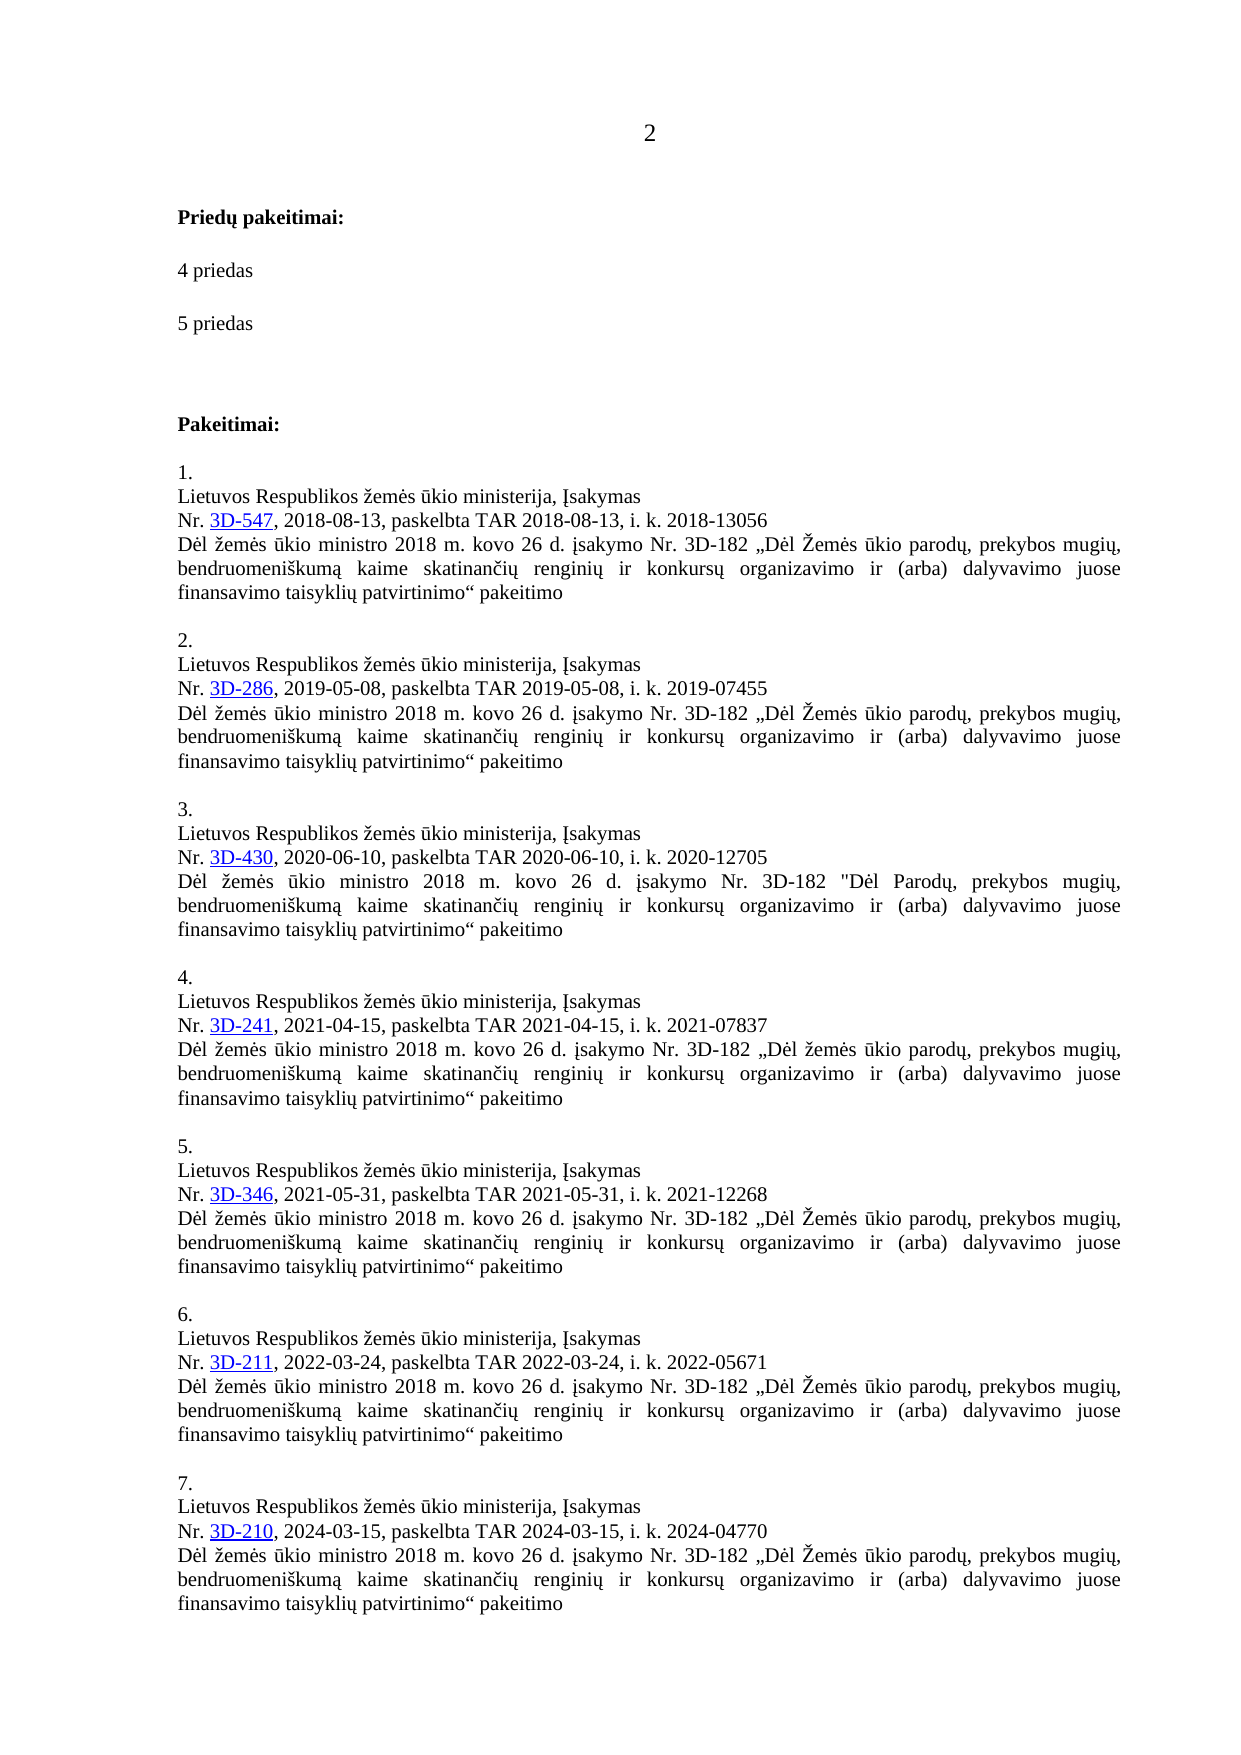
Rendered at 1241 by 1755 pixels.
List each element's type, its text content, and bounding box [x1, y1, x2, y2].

text Nr. 3D-547, 2018-08-13, paskelbta TAR 2018-08-13, i. k. 2018-13056 [177, 508, 1122, 532]
text Dėl žemės ūkio ministro 2018 m. kovo 26 d. įsakymo Nr. 3D-182 "Dėl Parodų, prekybos mugių, bendruomeniškumą kaime skatinančių renginių ir konkursų organizavimo ir (arba) dalyvavimo juose finansavimo taisyklių patvirtinimo“ pakeitimo [177, 869, 1122, 941]
text Lietuvos Respublikos žemės ūkio ministerija, Įsakymas [177, 1158, 1122, 1182]
text Dėl žemės ūkio ministro 2018 m. kovo 26 d. įsakymo Nr. 3D-182 „Dėl Žemės ūkio parodų, prekybos mugių, bendruomeniškumą kaime skatinančių renginių ir konkursų organizavimo ir (arba) dalyvavimo juose finansavimo taisyklių patvirtinimo“ pakeitimo [177, 1206, 1122, 1278]
text Nr. 3D-210, 2024-03-15, paskelbta TAR 2024-03-15, i. k. 2024-04770 [177, 1518, 1122, 1543]
text 2. [177, 628, 1122, 652]
text Nr. 3D-346, 2021-05-31, paskelbta TAR 2021-05-31, i. k. 2021-12268 [177, 1182, 1122, 1206]
text Lietuvos Respublikos žemės ūkio ministerija, Įsakymas [177, 821, 1122, 845]
text 7. [177, 1470, 1122, 1494]
text 4 priedas [177, 258, 1122, 282]
text Dėl žemės ūkio ministro 2018 m. kovo 26 d. įsakymo Nr. 3D-182 „Dėl Žemės ūkio parodų, prekybos mugių, bendruomeniškumą kaime skatinančių renginių ir konkursų organizavimo ir (arba) dalyvavimo juose finansavimo taisyklių patvirtinimo“ pakeitimo [177, 1374, 1122, 1446]
text Lietuvos Respublikos žemės ūkio ministerija, Įsakymas [177, 989, 1122, 1013]
text 5. [177, 1133, 1122, 1158]
text 3. [177, 797, 1122, 821]
text Nr. 3D-211, 2022-03-24, paskelbta TAR 2022-03-24, i. k. 2022-05671 [177, 1350, 1122, 1374]
text Lietuvos Respublikos žemės ūkio ministerija, Įsakymas [177, 1494, 1122, 1518]
text Dėl žemės ūkio ministro 2018 m. kovo 26 d. įsakymo Nr. 3D-182 „Dėl Žemės ūkio parodų, prekybos mugių, bendruomeniškumą kaime skatinančių renginių ir konkursų organizavimo ir (arba) dalyvavimo juose finansavimo taisyklių patvirtinimo“ pakeitimo [177, 532, 1122, 604]
text Lietuvos Respublikos žemės ūkio ministerija, Įsakymas [177, 1326, 1122, 1350]
text Nr. 3D-286, 2019-05-08, paskelbta TAR 2019-05-08, i. k. 2019-07455 [177, 676, 1122, 700]
text Dėl žemės ūkio ministro 2018 m. kovo 26 d. įsakymo Nr. 3D-182 „Dėl Žemės ūkio parodų, prekybos mugių, bendruomeniškumą kaime skatinančių renginių ir konkursų organizavimo ir (arba) dalyvavimo juose finansavimo taisyklių patvirtinimo“ pakeitimo [177, 700, 1122, 773]
text Dėl žemės ūkio ministro 2018 m. kovo 26 d. įsakymo Nr. 3D-182 „Dėl Žemės ūkio parodų, prekybos mugių, bendruomeniškumą kaime skatinančių renginių ir konkursų organizavimo ir (arba) dalyvavimo juose finansavimo taisyklių patvirtinimo“ pakeitimo [177, 1543, 1122, 1615]
text 5 priedas [177, 311, 1122, 335]
text 4. [177, 965, 1122, 989]
text Priedų pakeitimai: [177, 205, 1122, 229]
text Nr. 3D-241, 2021-04-15, paskelbta TAR 2021-04-15, i. k. 2021-07837 [177, 1013, 1122, 1037]
text 6. [177, 1302, 1122, 1326]
text Nr. 3D-430, 2020-06-10, paskelbta TAR 2020-06-10, i. k. 2020-12705 [177, 845, 1122, 869]
text Lietuvos Respublikos žemės ūkio ministerija, Įsakymas [177, 484, 1122, 508]
text Dėl žemės ūkio ministro 2018 m. kovo 26 d. įsakymo Nr. 3D-182 „Dėl žemės ūkio parodų, prekybos mugių, bendruomeniškumą kaime skatinančių renginių ir konkursų organizavimo ir (arba) dalyvavimo juose finansavimo taisyklių patvirtinimo“ pakeitimo [177, 1037, 1122, 1109]
text Lietuvos Respublikos žemės ūkio ministerija, Įsakymas [177, 652, 1122, 676]
text Pakeitimai: [177, 412, 1122, 436]
text 1. [177, 460, 1122, 484]
